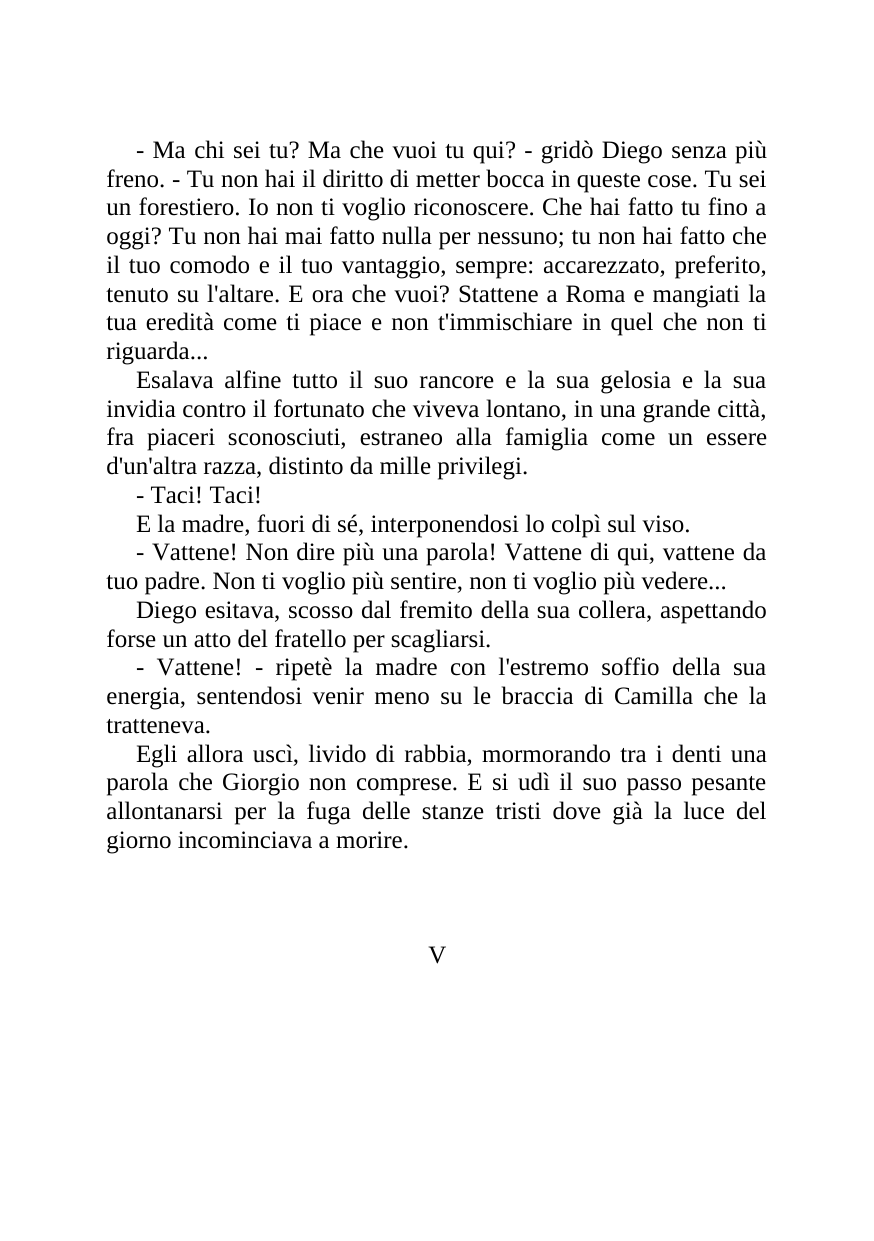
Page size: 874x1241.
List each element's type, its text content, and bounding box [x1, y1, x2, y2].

text - Vattene! - ripetè la madre con l'estremo soffio della sua energia, sentendosi venir meno su le braccia di Camilla che la tratteneva. [106, 652, 768, 739]
text E la madre, fuori di sé, interponendosi lo colpì sul viso. [106, 509, 768, 537]
text Egli allora uscì, livido di rabbia, mormorando tra i denti una parola che Giorgio non comprese. E si udì il suo passo pesante allontanarsi per la fuga delle stanze tristi dove già la luce del giorno incominciava a morire. [106, 739, 768, 854]
text Esalava alfine tutto il suo rancore e la sua gelosia e la sua invidia contro il fortunato che viveva lontano, in una grande città, fra piaceri sconosciuti, estraneo alla famiglia come un essere d'un'altra razza, distinto da mille privilegi. [106, 365, 768, 480]
text Diego esitava, scosso dal fremito della sua collera, aspettando forse un atto del fratello per scagliarsi. [106, 595, 768, 652]
text - Vattene! Non dire più una parola! Vattene di qui, vattene da tuo padre. Non ti voglio più sentire, non ti voglio più vedere... [106, 537, 768, 595]
text - Taci! Taci! [106, 480, 768, 509]
text V [106, 940, 768, 969]
text - Ma chi sei tu? Ma che vuoi tu qui? - gridò Diego senza più freno. - Tu non hai il diritto di metter bocca in queste cose. Tu sei un forestiero. Io non ti voglio riconoscere. Che hai fatto tu fino a oggi? Tu non hai mai fatto nulla per nessuno; tu non hai fatto che il tuo comodo e il tuo vantaggio, sempre: accarezzato, preferito, tenuto su l'altare. E ora che vuoi? Stattene a Roma e mangiati la tua eredità come ti piace e non t'immischiare in quel che non ti riguarda... [106, 135, 768, 365]
